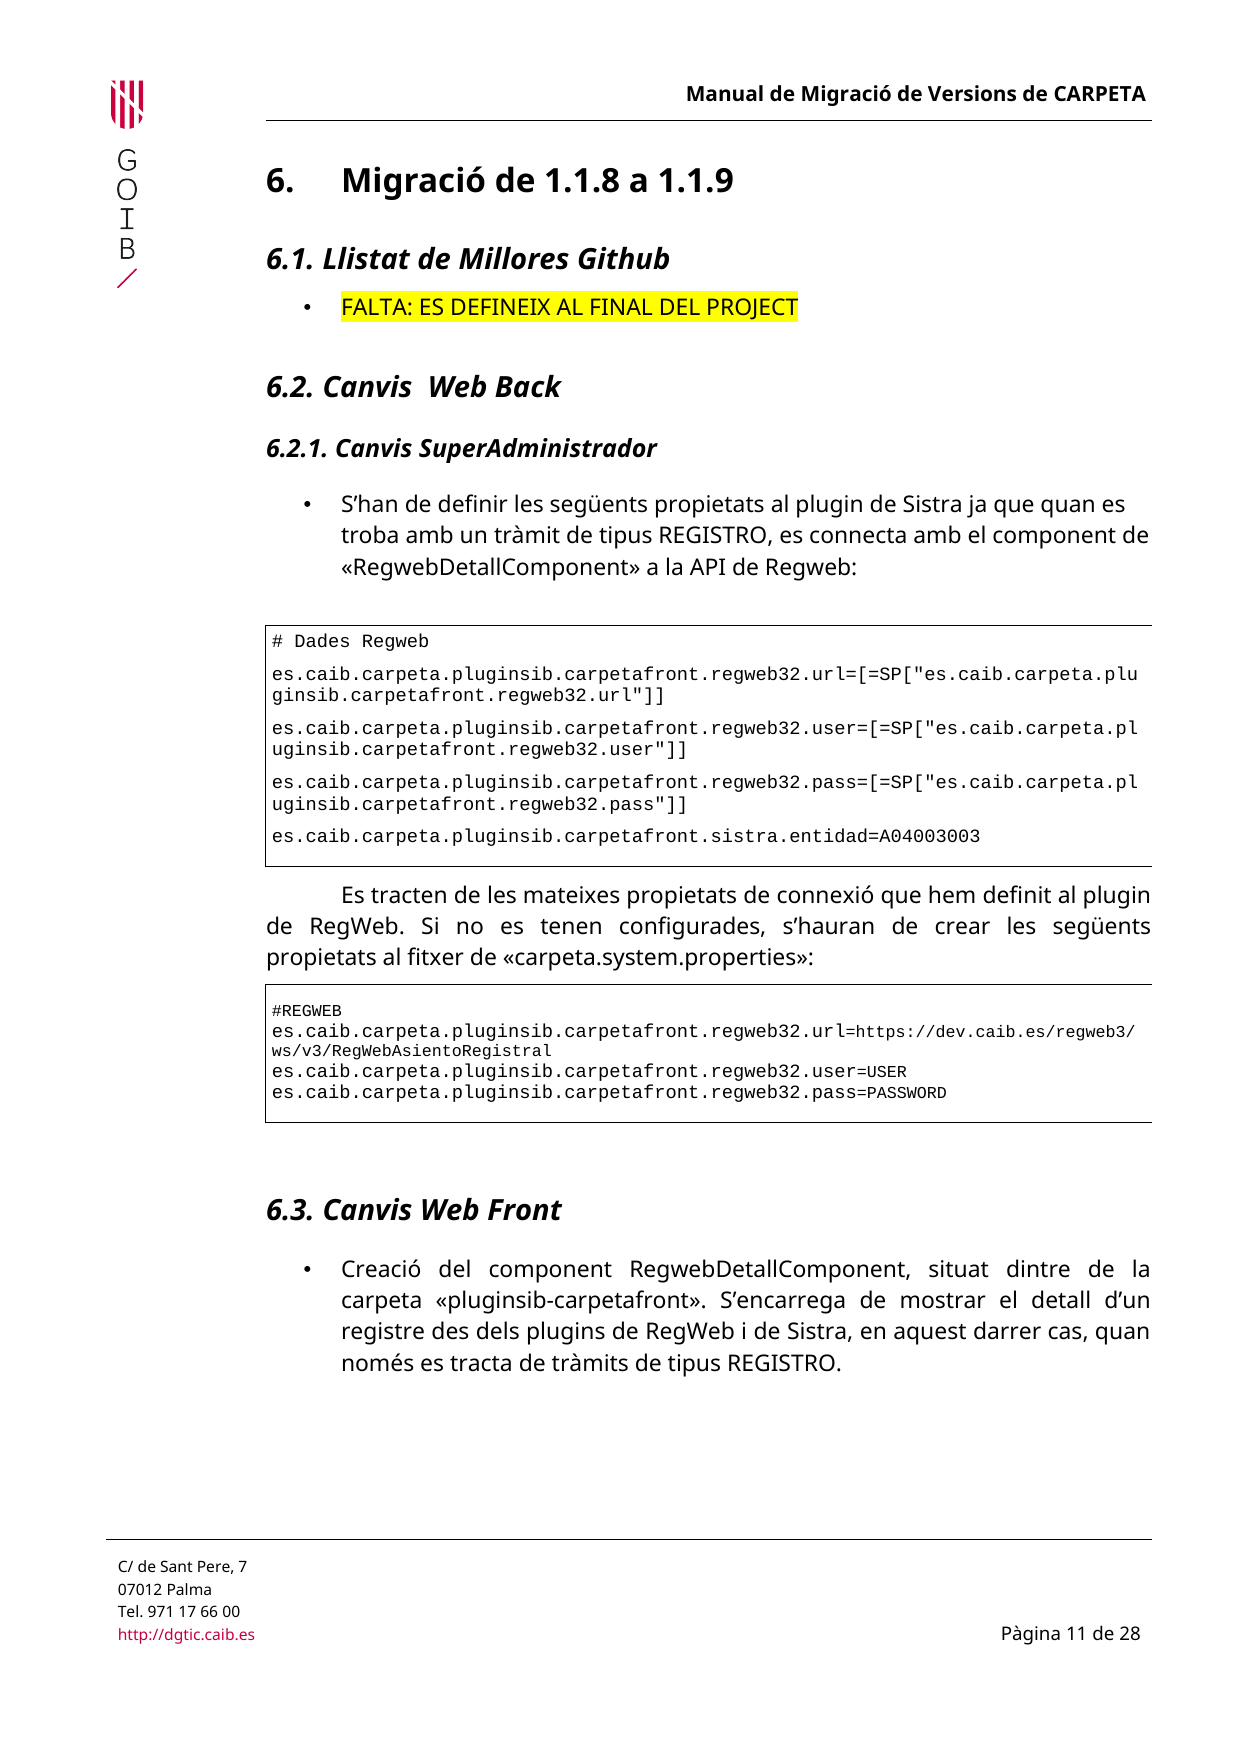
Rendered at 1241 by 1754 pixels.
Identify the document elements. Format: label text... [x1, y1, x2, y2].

subtitle Canvis SuperAdministrador [266, 430, 1152, 464]
list Creació del component RegwebDetallComponent, situat dintre de la carpeta «pluginsib-carpetafront». S’encarrega de mostrar el detall d’un registre des dels plugins de RegWeb i de Sistra, en aquest darrer cas, quan només es tracta de tràmits de tipus REGISTRO. [303, 1253, 1152, 1378]
table_header # Dades Regweb es.caib.carpeta.pluginsib.carpetafront.regweb32.url=[=SP["es.caib.carpeta.pluginsib.carpetafront.regweb32.url"]] es.caib.carpeta.pluginsib.carpetafront.regweb32.user=[=SP["es.caib.carpeta.pluginsib.carpetafront.regweb32.user"]] es.caib.carpeta.pluginsib.carpetafront.regweb32.pass=[=SP["es.caib.carpeta.pluginsib.carpetafront.regweb32.pass"]] es.caib.carpeta.pluginsib.carpetafront.sistra.entidad=A04003003 [266, 626, 1152, 866]
table_header #REGWEB es.caib.carpeta.pluginsib.carpetafront.regweb32.url=https://dev.caib.es/regweb3/ws/v3/RegWebAsientoRegistral es.caib.carpeta.pluginsib.carpetafront.regweb32.user=USER es.caib.carpeta.pluginsib.carpetafront.regweb32.pass=PASSWORD [266, 985, 1152, 1122]
list S’han de definir les següents propietats al plugin de Sistra ja que quan es troba amb un tràmit de tipus REGISTRO, es connecta amb el component de «RegwebDetallComponent» a la API de Regweb: [303, 488, 1152, 613]
subtitle Canvis Web Back [266, 366, 1152, 406]
subtitle Migració de 1.1.8 a 1.1.9 [266, 156, 1152, 202]
subtitle Llistat de Millores Github [266, 239, 1152, 278]
picture [82, 57, 172, 319]
subtitle Canvis Web Front [266, 1189, 1152, 1229]
list FALTA: ES DEFINEIX AL FINAL DEL PROJECT [303, 291, 1152, 322]
text Es tracten de les mateixes propietats de connexió que hem definit al plugin de RegWeb. Si no es tenen configurades, s’hauran de crear les següents propietats al fitxer de «carpeta.system.properties»: [266, 879, 1152, 973]
